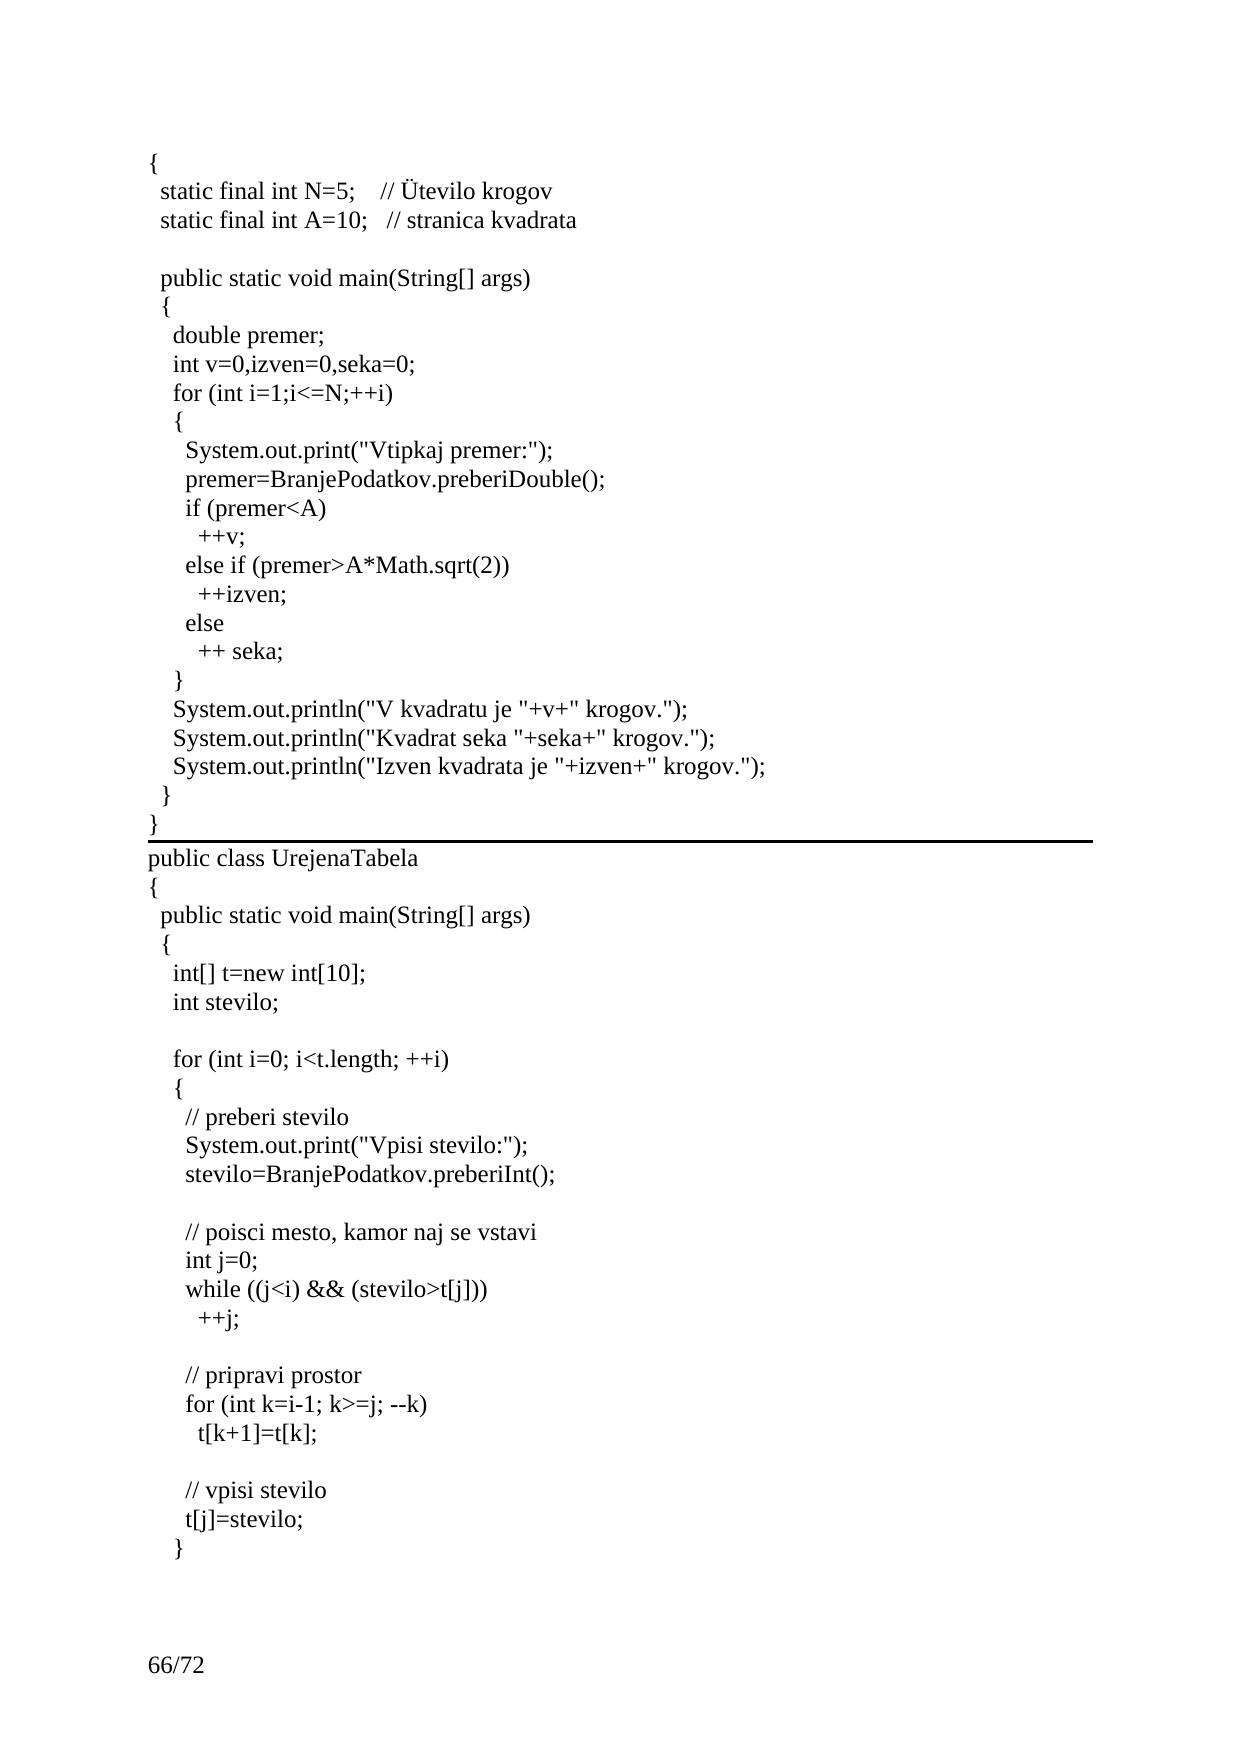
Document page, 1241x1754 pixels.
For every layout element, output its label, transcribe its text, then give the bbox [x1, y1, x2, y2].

text else if (premer>A*Math.sqrt(2)) [148, 550, 1093, 579]
text System.out.print("Vpisi stevilo:"); [148, 1130, 1093, 1159]
text System.out.println("V kvadratu je "+v+" krogov."); [148, 694, 1093, 723]
text int stevilo; [148, 987, 1093, 1015]
text // preberi stevilo [148, 1102, 1093, 1130]
text ++izven; [148, 579, 1093, 608]
text } [148, 665, 1093, 694]
text ++ seka; [148, 636, 1093, 665]
text System.out.println("Kvadrat seka "+seka+" krogov."); [148, 723, 1093, 751]
text if (premer<A) [148, 493, 1093, 521]
text public class UrejenaTabela [148, 843, 1093, 872]
text } [148, 809, 1093, 840]
text static final int N=5; // Ütevilo krogov [148, 176, 1093, 205]
text { [148, 929, 1093, 958]
text for (int i=0; i<t.length; ++i) [148, 1044, 1093, 1073]
text } [148, 1533, 1093, 1562]
text while ((j<i) && (stevilo>t[j])) [148, 1274, 1093, 1303]
text System.out.print("Vtipkaj premer:"); [148, 435, 1093, 464]
text { [148, 872, 1093, 900]
text int j=0; [148, 1245, 1093, 1274]
text else [148, 608, 1093, 636]
text public static void main(String[] args) [148, 900, 1093, 929]
text ++j; [148, 1303, 1093, 1332]
text t[j]=stevilo; [148, 1504, 1093, 1533]
text int v=0,izven=0,seka=0; [148, 349, 1093, 378]
text double premer; [148, 320, 1093, 349]
text static final int A=10; // stranica kvadrata [148, 205, 1093, 234]
text int[] t=new int[10]; [148, 958, 1093, 987]
text } [148, 780, 1093, 809]
text for (int i=1;i<=N;++i) [148, 378, 1093, 406]
text t[k+1]=t[k]; [148, 1418, 1093, 1447]
text { [148, 291, 1093, 320]
text System.out.println("Izven kvadrata je "+izven+" krogov."); [148, 751, 1093, 780]
text for (int k=i-1; k>=j; --k) [148, 1389, 1093, 1418]
text { [148, 148, 1093, 176]
text // poisci mesto, kamor naj se vstavi [148, 1217, 1093, 1245]
text premer=BranjePodatkov.preberiDouble(); [148, 464, 1093, 493]
text // vpisi stevilo [148, 1475, 1093, 1504]
text { [148, 1073, 1093, 1102]
text stevilo=BranjePodatkov.preberiInt(); [148, 1159, 1093, 1188]
text ++v; [148, 521, 1093, 550]
text public static void main(String[] args) [148, 263, 1093, 291]
text // pripravi prostor [148, 1360, 1093, 1389]
text { [148, 406, 1093, 435]
